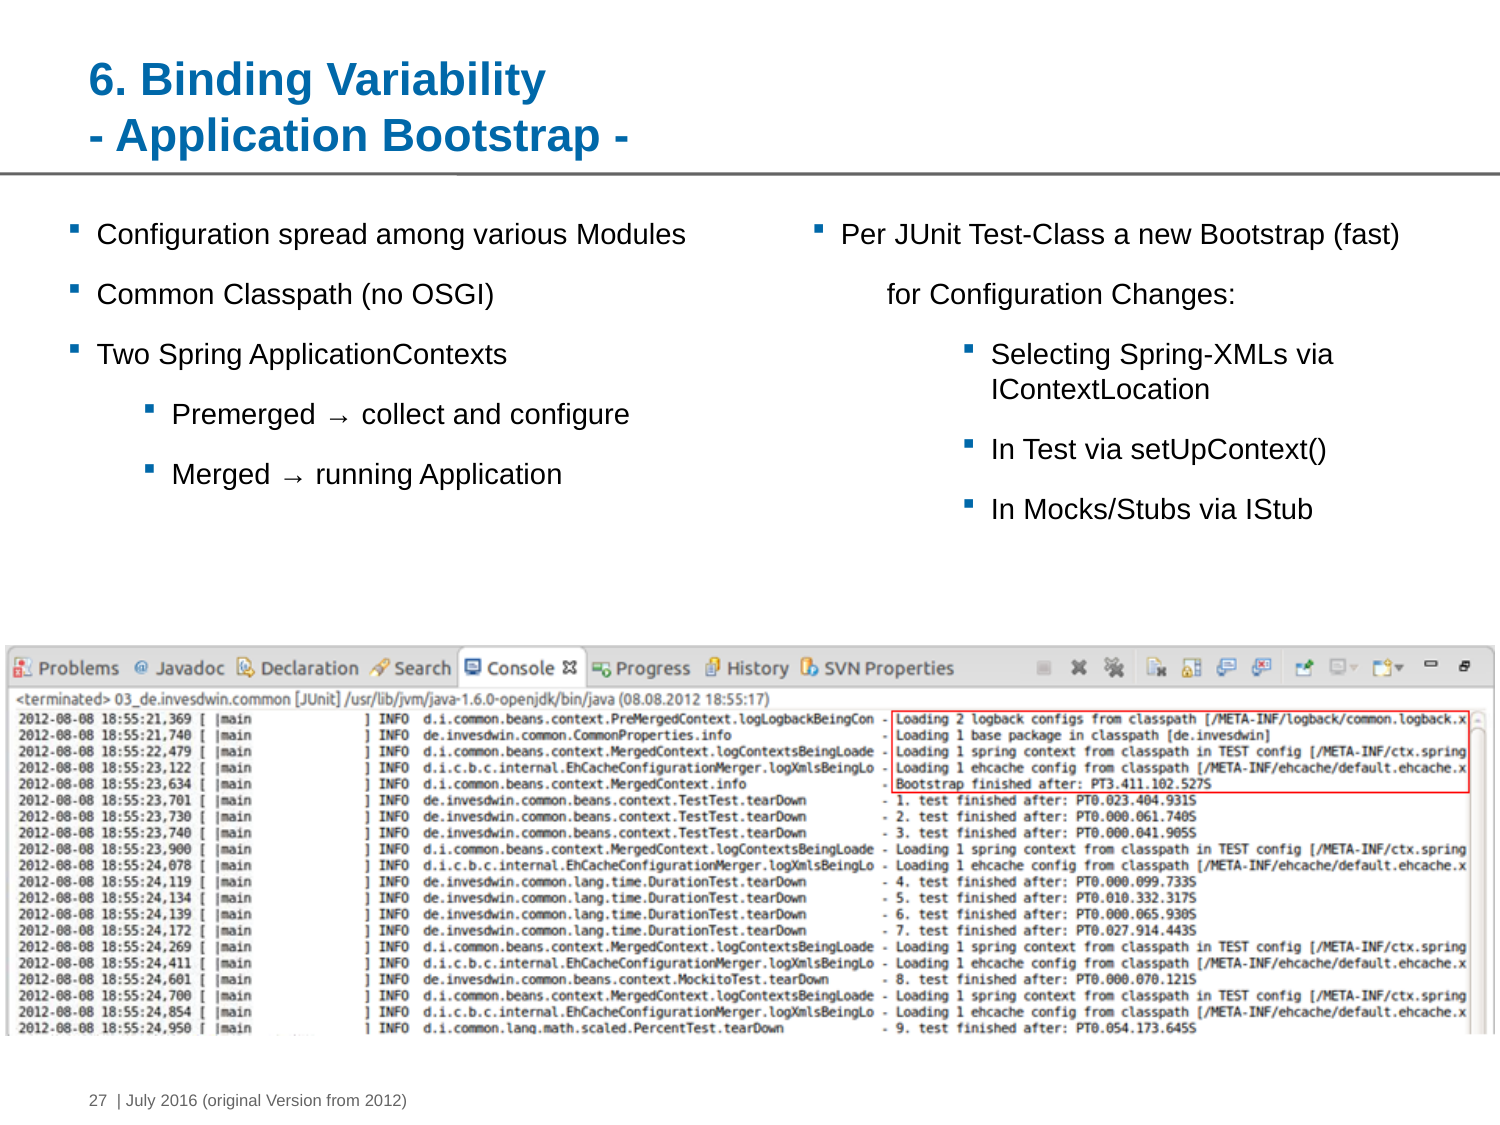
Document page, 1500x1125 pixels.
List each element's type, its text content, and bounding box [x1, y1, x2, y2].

text_box Per JUnit Test-Class a new Bootstrap (fast) for Configuration Changes: Selecting Spring-XMLs via IContextLocation In Test via setUpContext() In Mocks/Stubs via IStub [797, 208, 1500, 533]
title 6. Binding Variability - Application Bootstrap - [0, 40, 1223, 168]
picture [5, 645, 1495, 1036]
text_box Configuration spread among various Modules Common Classpath (no OSGI) Two Spring ApplicationContexts Premerged → collect and configure Merged → running Application [53, 208, 739, 498]
